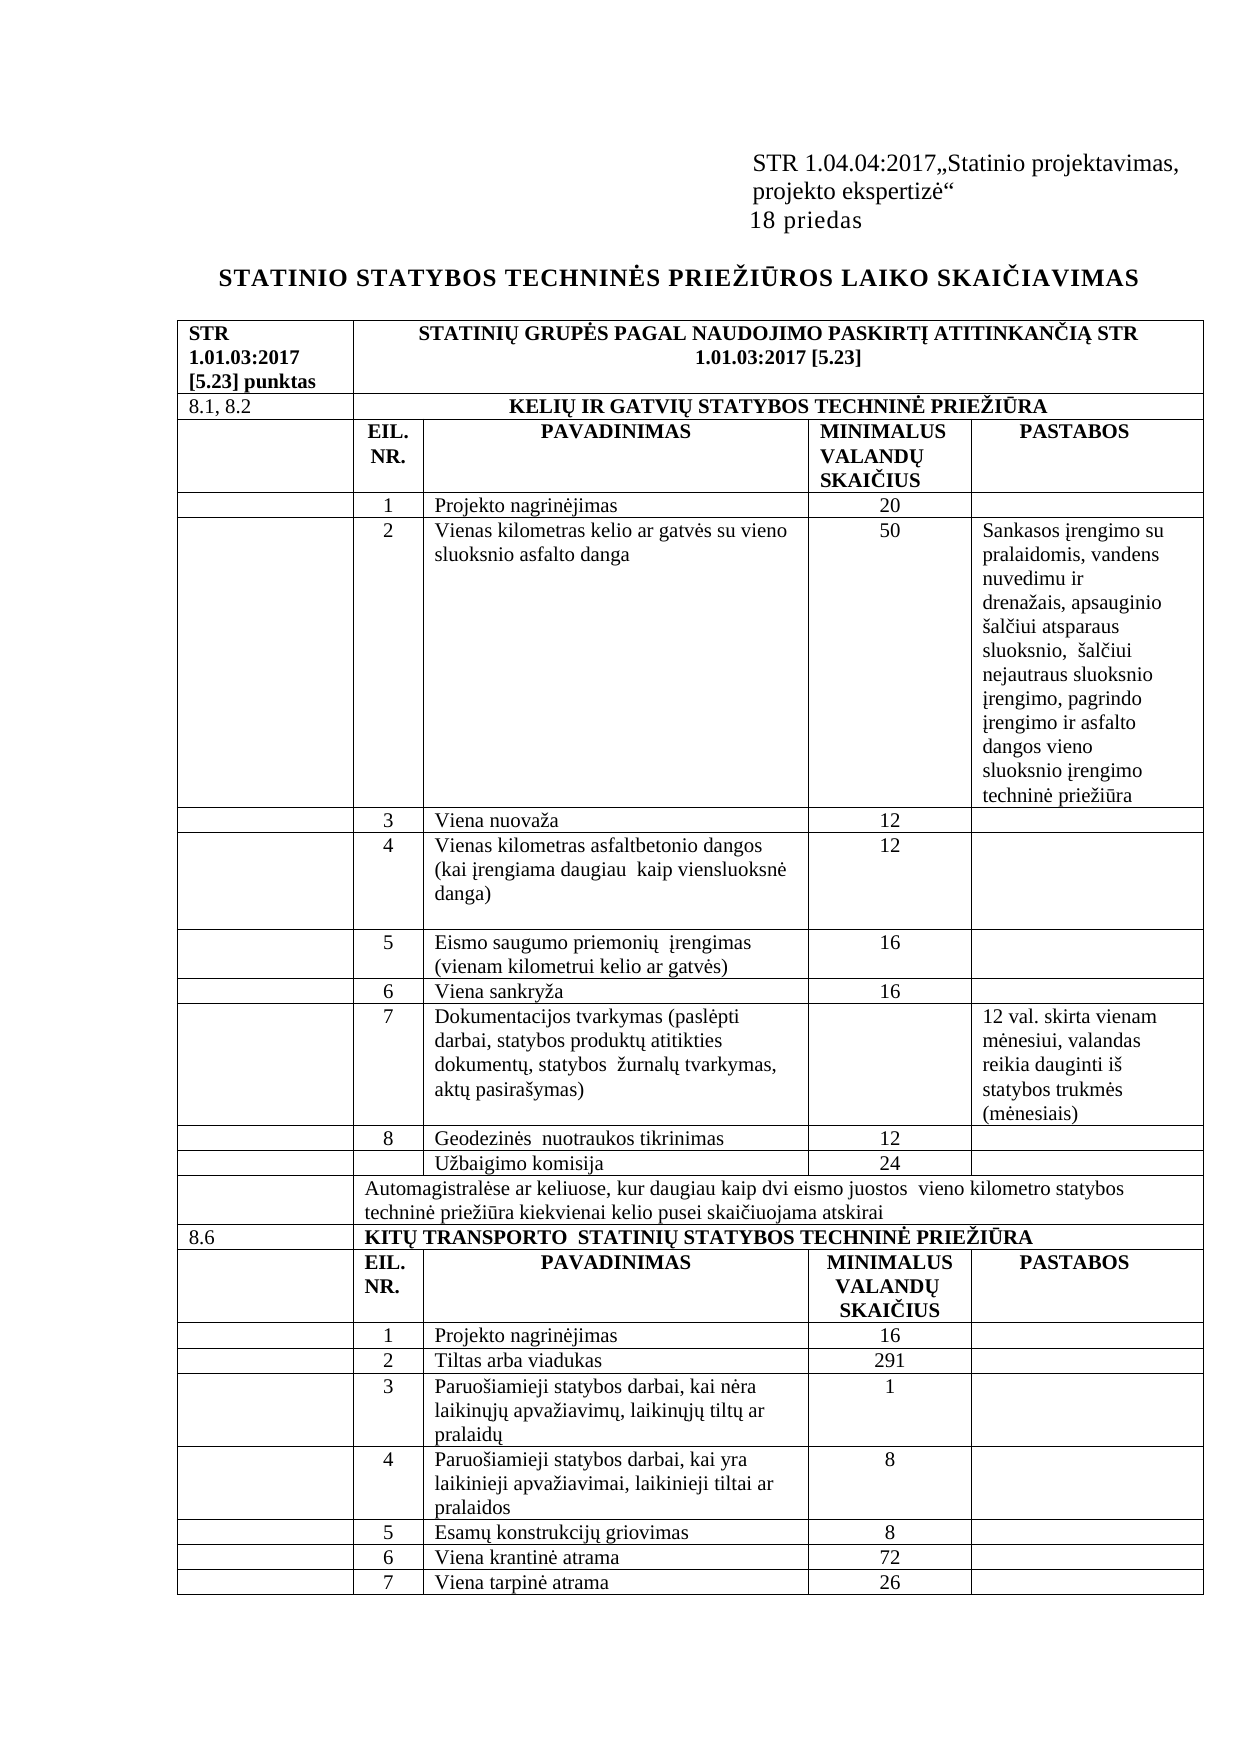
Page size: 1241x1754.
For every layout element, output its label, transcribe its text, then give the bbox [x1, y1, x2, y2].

table_cell [178, 979, 353, 1003]
table_cell [178, 1176, 353, 1224]
table_cell [972, 1323, 1178, 1347]
text STR 1.04.04:2017„Statinio projektavimas, projekto ekspertizė“ [752, 148, 1181, 205]
table_cell Eismo saugumo priemonių įrengimas (vienam kilometrui kelio ar gatvės) [424, 930, 808, 978]
table_cell [972, 493, 1178, 517]
table_cell PASTABOS [972, 1250, 1178, 1322]
table_cell [972, 1151, 1178, 1175]
table_cell 12 val. skirta vienam mėnesiui, valandas reikia dauginti iš statybos trukmės (mėnesiais) [972, 1004, 1178, 1124]
table_cell 12 [809, 1126, 971, 1150]
table_cell 6 [354, 1545, 423, 1569]
table_cell Vienas kilometras asfaltbetonio dangos (kai įrengiama daugiau kaip viensluoksnė danga) [424, 833, 808, 929]
table_cell [1178, 1176, 1203, 1224]
table_cell Viena tarpinė atrama [424, 1570, 808, 1594]
table_cell [178, 1126, 353, 1150]
table_cell [1178, 518, 1203, 807]
table_cell EIL. NR. [354, 420, 423, 492]
table_cell [1178, 833, 1203, 929]
table_cell [178, 930, 353, 978]
table_cell 12 [809, 808, 971, 832]
table_cell 6 [354, 979, 423, 1003]
table_cell Projekto nagrinėjimas [424, 493, 808, 517]
table_cell [178, 1374, 353, 1446]
table_cell Užbaigimo komisija [424, 1151, 808, 1175]
table_cell 5 [354, 1520, 423, 1544]
table_cell 4 [354, 833, 423, 929]
table_cell [1178, 1225, 1203, 1249]
table_cell 291 [809, 1349, 971, 1372]
table_cell 8 [809, 1520, 971, 1544]
table_header STATINIŲ GRUPĖS PAGAL NAUDOJIMO PASKIRTĮ ATITINKANČIĄ STR 1.01.03:2017 [5.23] [354, 321, 1203, 393]
table_cell [1178, 493, 1203, 517]
text STATINIO STATYBOS TECHNINĖS PRIEŽIŪROS LAIKO SKAIČIAVIMAS [177, 263, 1181, 291]
table_cell 1 [354, 1323, 423, 1347]
table_cell Paruošiamieji statybos darbai, kai yra laikinieji apvažiavimai, laikinieji tiltai ar pralaidos [424, 1447, 808, 1519]
table_cell [1178, 1151, 1203, 1175]
table_cell PASTABOS [972, 420, 1178, 492]
table_cell KELIŲ IR GATVIŲ STATYBOS TECHNINĖ PRIEŽIŪRA [354, 394, 1203, 418]
table_cell [178, 1323, 353, 1347]
table_cell 7 [354, 1570, 423, 1594]
table_cell Geodezinės nuotraukos tikrinimas [424, 1126, 808, 1150]
table_cell MINIMALUS VALANDŲ SKAIČIUS [809, 420, 971, 492]
table_cell [1178, 1447, 1203, 1519]
table_cell 72 [809, 1545, 971, 1569]
table_cell [972, 1374, 1178, 1446]
table_cell [1178, 979, 1203, 1003]
table_cell [972, 930, 1178, 978]
table_cell 26 [809, 1570, 971, 1594]
table_cell [972, 1570, 1178, 1594]
table_cell [1178, 1374, 1203, 1446]
table_cell 2 [354, 518, 423, 807]
table_cell [972, 1520, 1178, 1544]
table_cell Vienas kilometras kelio ar gatvės su vieno sluoksnio asfalto danga [424, 518, 808, 807]
table_cell Viena nuovaža [424, 808, 808, 832]
table_cell [1178, 420, 1203, 492]
table_cell [178, 1520, 353, 1544]
text 18 priedas [749, 205, 1181, 234]
table_cell 8 [809, 1447, 971, 1519]
table_cell [1178, 1349, 1203, 1372]
table_cell 8.1, 8.2 [178, 394, 353, 418]
table_cell [1178, 1570, 1203, 1594]
table_cell Esamų konstrukcijų griovimas [424, 1520, 808, 1544]
table_cell [178, 420, 353, 492]
table_cell [178, 833, 353, 929]
table_cell [178, 1250, 353, 1322]
table_cell [1178, 1323, 1203, 1347]
table_cell 5 [354, 930, 423, 978]
table_cell [972, 833, 1178, 929]
table_cell Automagistralėse ar keliuose, kur daugiau kaip dvi eismo juostos vieno kilometro statybos techninė priežiūra kiekvienai kelio pusei skaičiuojama atskirai [354, 1176, 1178, 1224]
table_cell [972, 1126, 1178, 1150]
table_cell [1178, 1250, 1203, 1322]
table_cell 50 [809, 518, 971, 807]
table_cell [178, 518, 353, 807]
table_cell [972, 1545, 1178, 1569]
table_cell 4 [354, 1447, 423, 1519]
table_cell 7 [354, 1004, 423, 1124]
table_cell [178, 1545, 353, 1569]
table_cell 12 [809, 833, 971, 929]
table_cell Tiltas arba viadukas [424, 1349, 808, 1372]
table_cell [178, 1151, 353, 1175]
table_cell KITŲ TRANSPORTO STATINIŲ STATYBOS TECHNINĖ PRIEŽIŪRA [354, 1225, 1178, 1249]
table_cell Dokumentacijos tvarkymas (paslėpti darbai, statybos produktų atitikties dokumentų, statybos žurnalų tvarkymas, aktų pasirašymas) [424, 1004, 808, 1124]
table_cell MINIMALUS VALANDŲ SKAIČIUS [809, 1250, 971, 1322]
table_cell [354, 1151, 423, 1175]
table_cell Viena sankryža [424, 979, 808, 1003]
table_cell 8.6 [178, 1225, 353, 1249]
table_cell 3 [354, 808, 423, 832]
table_cell 8 [354, 1126, 423, 1150]
table_cell [1178, 1520, 1203, 1544]
table_cell Projekto nagrinėjimas [424, 1323, 808, 1347]
table_header STR 1.01.03:2017 [5.23] punktas [178, 321, 353, 393]
table_cell [178, 1004, 353, 1124]
table_cell [178, 493, 353, 517]
table_cell [1178, 1545, 1203, 1569]
table_cell 1 [354, 493, 423, 517]
table_cell [972, 808, 1178, 832]
table_cell PAVADINIMAS [424, 420, 808, 492]
table_cell Paruošiamieji statybos darbai, kai nėra laikinųjų apvažiavimų, laikinųjų tiltų ar pralaidų [424, 1374, 808, 1446]
table_cell [178, 1570, 353, 1594]
table_cell [1178, 1126, 1203, 1150]
table_cell PAVADINIMAS [424, 1250, 808, 1322]
table_cell [972, 979, 1178, 1003]
table_cell [178, 1447, 353, 1519]
table_cell 24 [809, 1151, 971, 1175]
table_cell 16 [809, 979, 971, 1003]
table_cell [1178, 1004, 1203, 1124]
table_cell Sankasos įrengimo su pralaidomis, vandens nuvedimu ir drenažais, apsauginio šalčiui atsparaus sluoksnio, šalčiui nejautraus sluoksnio įrengimo, pagrindo įrengimo ir asfalto dangos vieno sluoksnio įrengimo techninė priežiūra [972, 518, 1178, 807]
table_cell Viena krantinė atrama [424, 1545, 808, 1569]
table_cell 20 [809, 493, 971, 517]
table_cell 2 [354, 1349, 423, 1372]
table_cell 16 [809, 1323, 971, 1347]
table_cell EIL. NR. [354, 1250, 423, 1322]
table_cell [178, 808, 353, 832]
table_cell 16 [809, 930, 971, 978]
table_cell [972, 1349, 1178, 1372]
table_cell 3 [354, 1374, 423, 1446]
table_cell [972, 1447, 1178, 1519]
table_cell [178, 1349, 353, 1372]
table_cell [1178, 808, 1203, 832]
table_cell [809, 1004, 971, 1124]
table_cell [1178, 930, 1203, 978]
table_cell 1 [809, 1374, 971, 1446]
